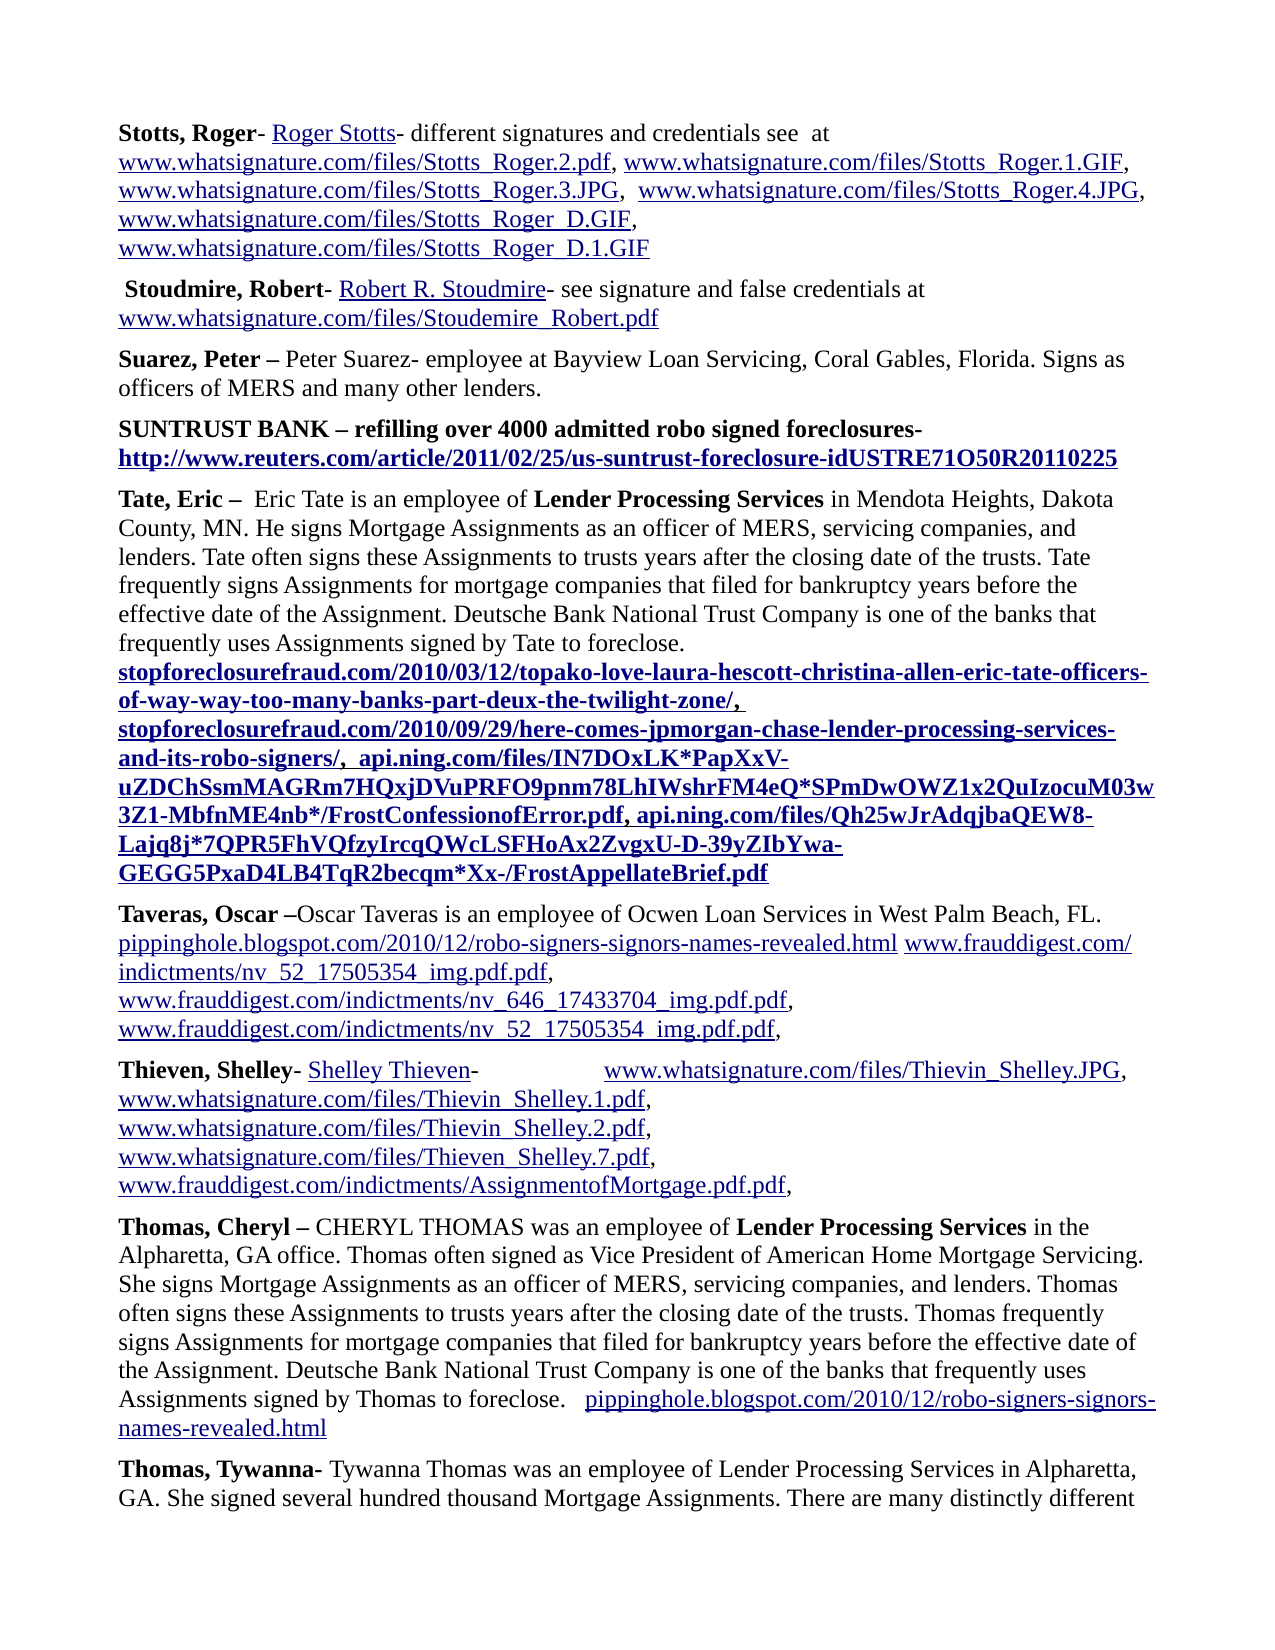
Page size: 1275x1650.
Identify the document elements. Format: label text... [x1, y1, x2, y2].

text Thomas, Tywanna- Tywanna Thomas was an employee of Lender Processing Services in Alpharetta, GA. She signed several hundred thousand Mortgage Assignments. There are many distinctly different [118, 1454, 1157, 1512]
text Tate, Eric – Eric Tate is an employee of Lender Processing Services in Mendota Heights, Dakota County, MN. He signs Mortgage Assignments as an officer of MERS, servicing companies, and lenders. Tate often signs these Assignments to trusts years after the closing date of the trusts. Tate frequently signs Assignments for mortgage companies that filed for bankruptcy years before the effective date of the Assignment. Deutsche Bank National Trust Company is one of the banks that frequently uses Assignments signed by Tate to foreclose. stopforeclosurefraud.com/2010/03/12/topako-love-laura-hescott-christina-allen-eric-tate-officers-of-way-way-too-many-banks-part-deux-the-twilight-zone/, stopforeclosurefraud.com/2010/09/29/here-comes-jpmorgan-chase-lender-processing-services-and-its-robo-signers/, api.ning.com/files/IN7DOxLK*PapXxV-uZDChSsmMAGRm7HQxjDVuPRFO9pnm78LhIWshrFM4eQ*SPmDwOWZ1x2QuIzocuM03w3Z1-MbfnME4nb*/FrostConfessionofError.pdf, api.ning.com/files/Qh25wJrAdqjbaQEW8-Lajq8j*7QPR5FhVQfzyIrcqQWcLSFHoAx2ZvgxU-D-39yZIbYwa-GEGG5PxaD4LB4TqR2becqm*Xx-/FrostAppellateBrief.pdf [118, 484, 1157, 887]
text Taveras, Oscar –Oscar Taveras is an employee of Ocwen Loan Services in West Palm Beach, FL. pippinghole.blogspot.com/2010/12/robo-signers-signors-names-revealed.html www.frauddigest.com/indictments/nv_52_17505354_img.pdf.pdf, www.frauddigest.com/indictments/nv_646_17433704_img.pdf.pdf, www.frauddigest.com/indictments/nv_52_17505354_img.pdf.pdf, [118, 899, 1157, 1043]
text Stotts, Roger- Roger Stotts- different signatures and credentials see at www.whatsignature.com/files/Stotts_Roger.2.pdf, www.whatsignature.com/files/Stotts_Roger.1.GIF, www.whatsignature.com/files/Stotts_Roger.3.JPG, www.whatsignature.com/files/Stotts_Roger.4.JPG, www.whatsignature.com/files/Stotts_Roger_D.GIF, www.whatsignature.com/files/Stotts_Roger_D.1.GIF [118, 118, 1157, 262]
text Stoudmire, Robert- Robert R. Stoudmire- see signature and false credentials at www.whatsignature.com/files/Stoudemire_Robert.pdf [118, 274, 1157, 332]
text Thomas, Cheryl – CHERYL THOMAS was an employee of Lender Processing Services in the Alpharetta, GA office. Thomas often signed as Vice President of American Home Mortgage Servicing. She signs Mortgage Assignments as an officer of MERS, servicing companies, and lenders. Thomas often signs these Assignments to trusts years after the closing date of the trusts. Thomas frequently signs Assignments for mortgage companies that filed for bankruptcy years before the effective date of the Assignment. Deutsche Bank National Trust Company is one of the banks that frequently uses Assignments signed by Thomas to foreclose. pippinghole.blogspot.com/2010/12/robo-signers-signors-names-revealed.html [118, 1212, 1157, 1442]
text Thieven, Shelley- Shelley Thieven- www.whatsignature.com/files/Thievin_Shelley.JPG, www.whatsignature.com/files/Thievin_Shelley.1.pdf, www.whatsignature.com/files/Thievin_Shelley.2.pdf, www.whatsignature.com/files/Thieven_Shelley.7.pdf, www.frauddigest.com/indictments/AssignmentofMortgage.pdf.pdf, [118, 1056, 1157, 1199]
text SUNTRUST BANK – refilling over 4000 admitted robo signed foreclosures- http://www.reuters.com/article/2011/02/25/us-suntrust-foreclosure-idUSTRE71O50R20110225 [118, 414, 1157, 472]
text Suarez, Peter – Peter Suarez- employee at Bayview Loan Servicing, Coral Gables, Florida. Signs as officers of MERS and many other lenders. [118, 344, 1157, 402]
